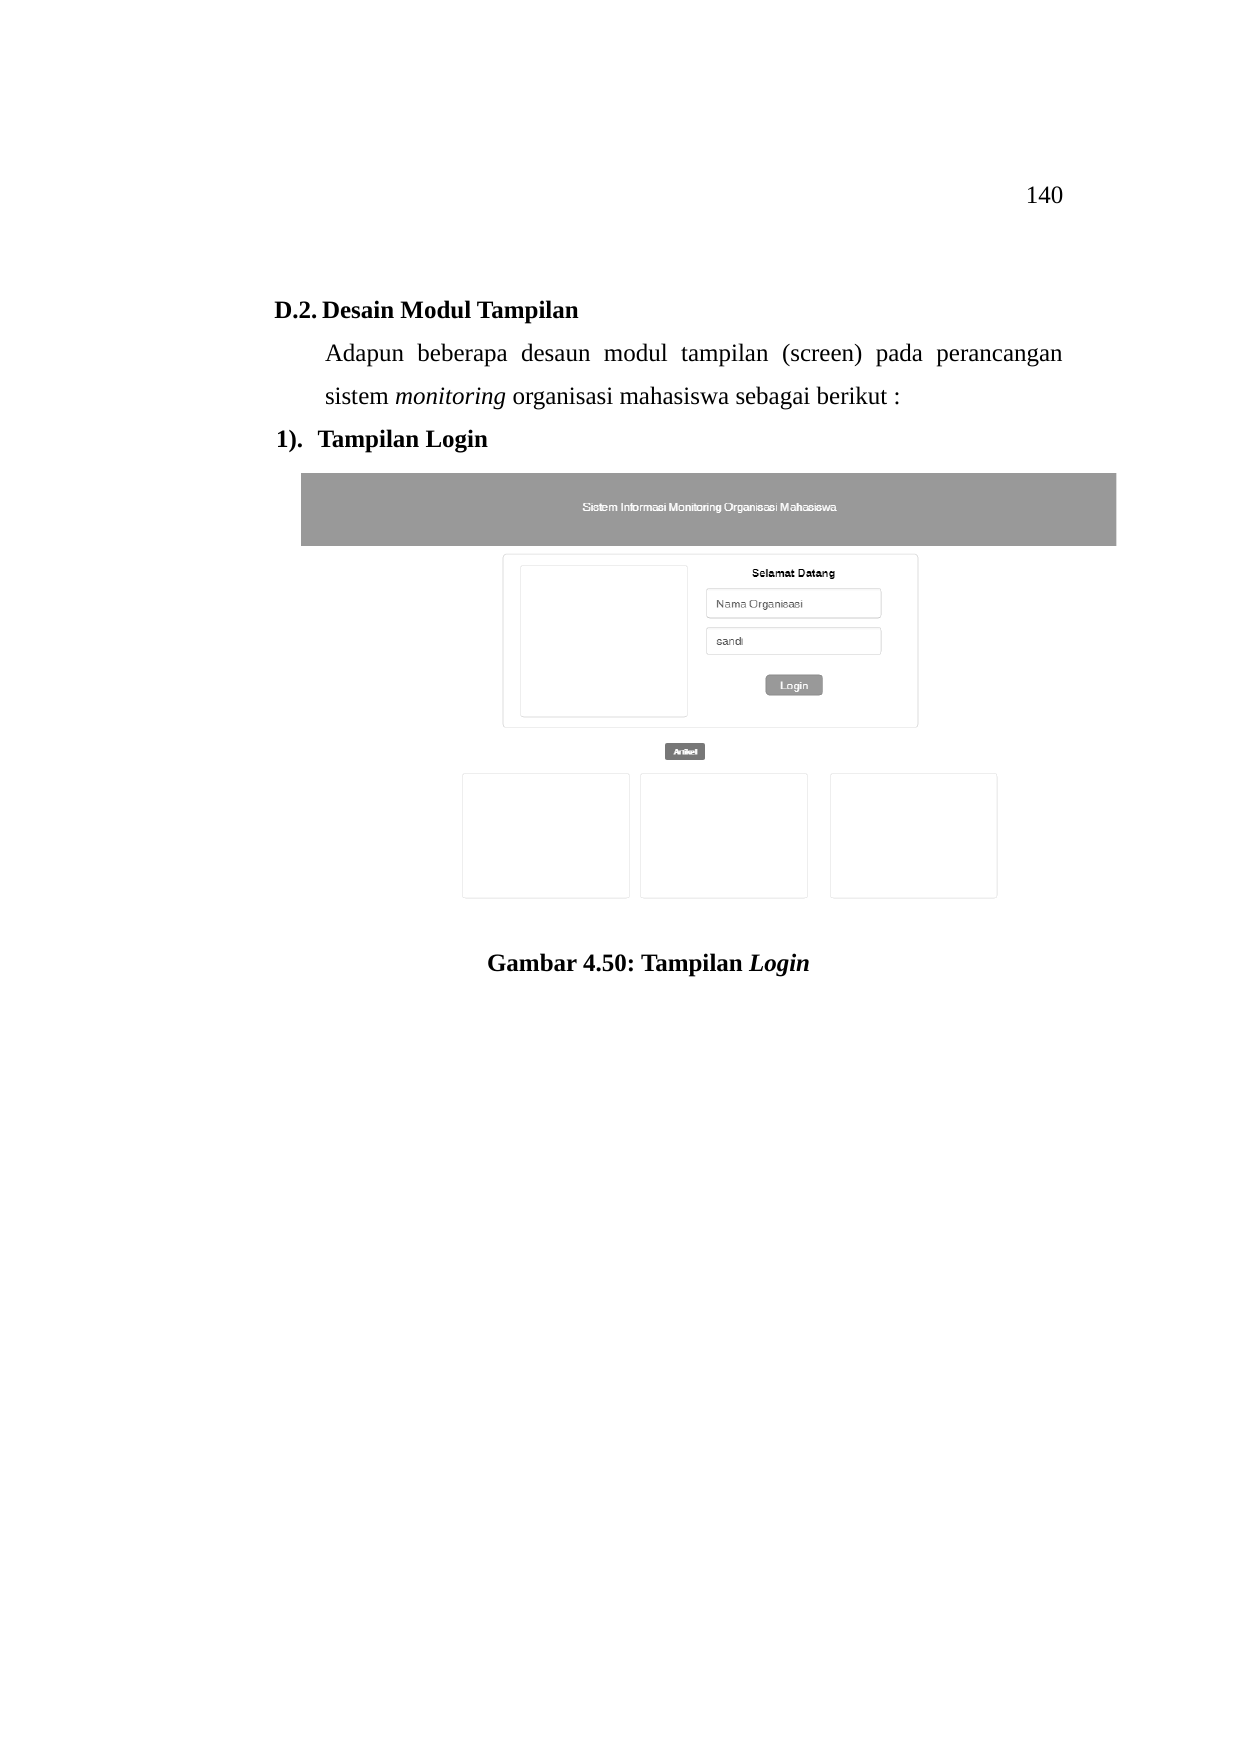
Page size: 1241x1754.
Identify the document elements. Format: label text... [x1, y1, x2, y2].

list Tampilan Login [276, 424, 1063, 453]
text Gambar 4.50: Tampilan Login [236, 948, 1063, 976]
table_header [274, 468, 1063, 935]
list Adapun beberapa desaun modul tampilan (screen) pada perancangan sistem monitoring organisasi mahasiswa sebagai berikut : [325, 338, 1063, 410]
picture [301, 473, 1117, 901]
list Desain Modul Tampilan [274, 295, 1063, 324]
